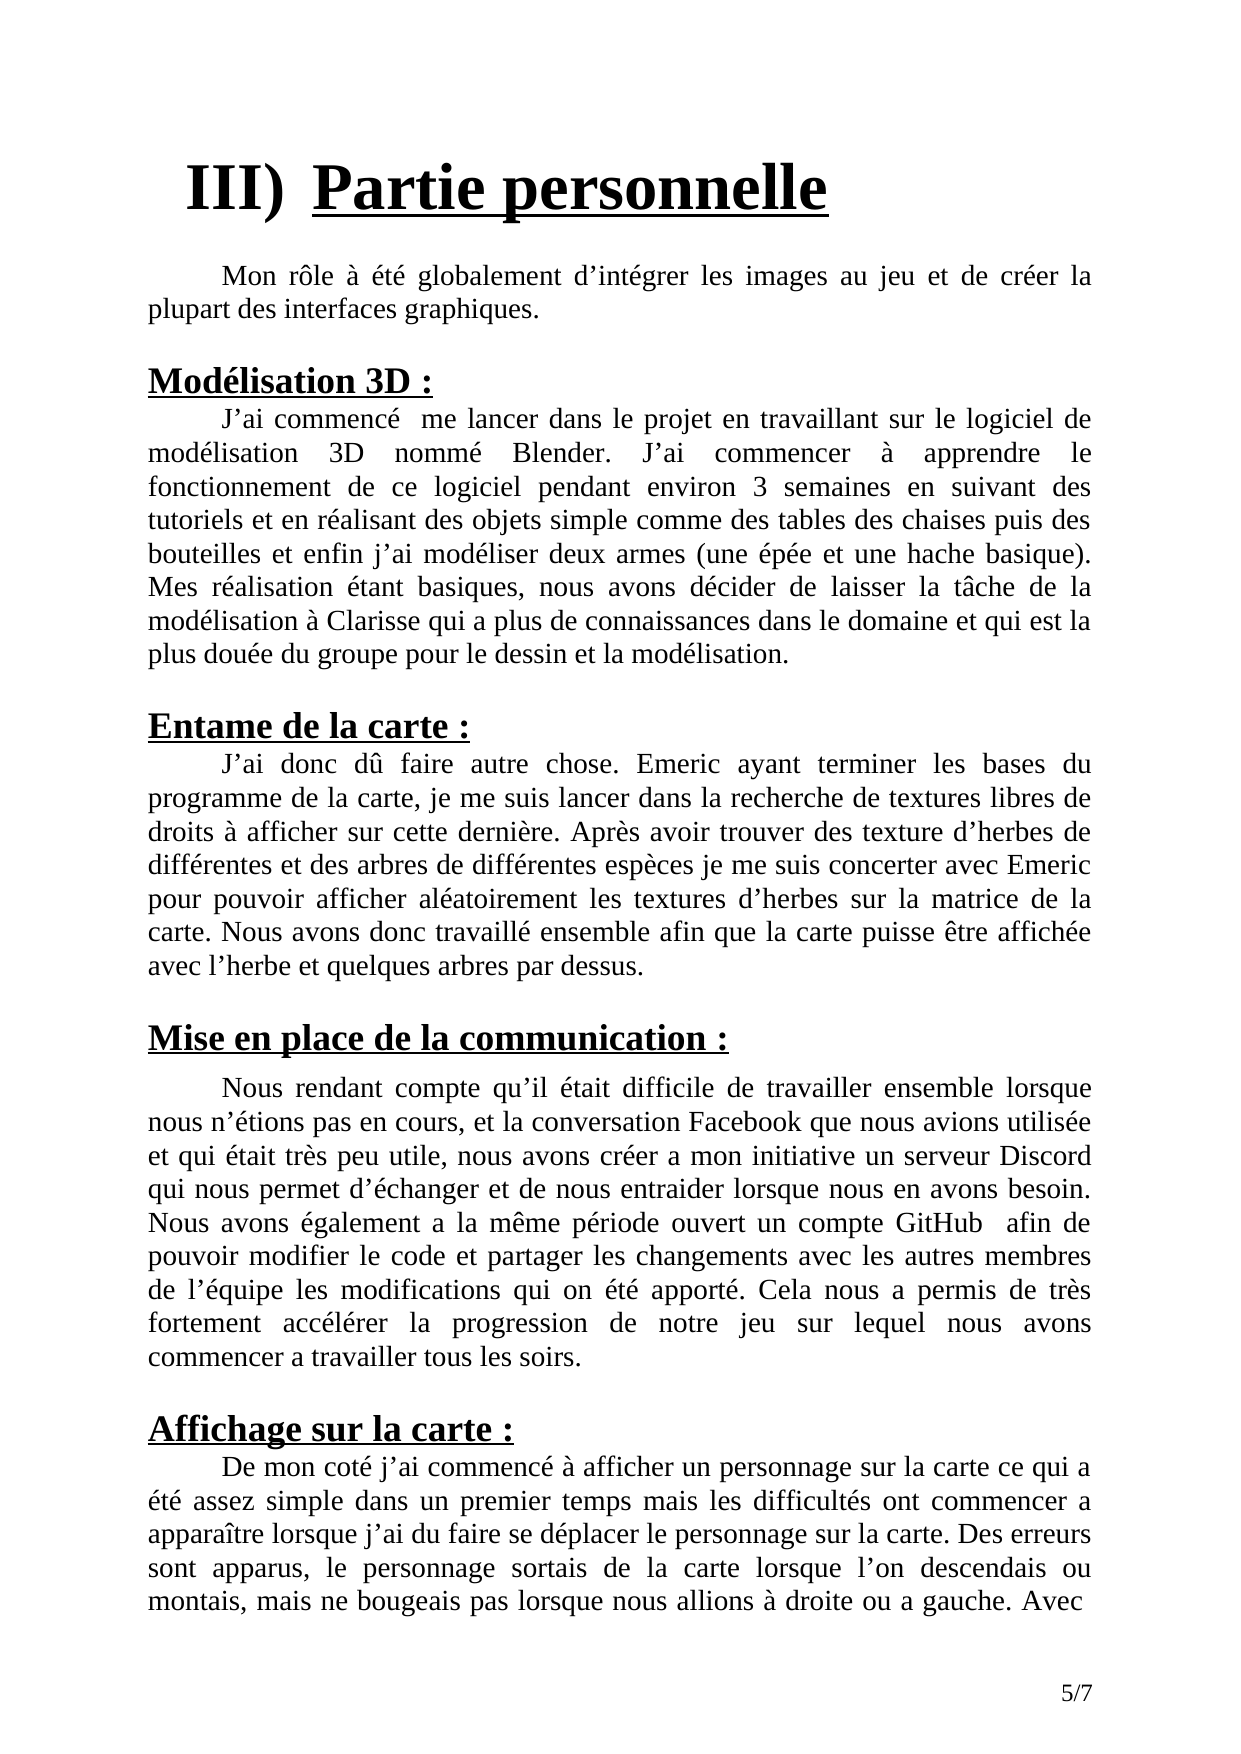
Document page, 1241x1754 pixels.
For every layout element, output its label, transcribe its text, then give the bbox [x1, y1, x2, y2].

text Nous rendant compte qu’il était difficile de travailler ensemble lorsque nous n’étions pas en cours, et la conversation Facebook que nous avions utilisée et qui était très peu utile, nous avons créer a mon initiative un serveur Discord qui nous permet d’échanger et de nous entraider lorsque nous en avons besoin. Nous avons également a la même période ouvert un compte GitHub afin de pouvoir modifier le code et partager les changements avec les autres membres de l’équipe les modifications qui on été apporté. Cela nous a permis de très fortement accélérer la progression de notre jeu sur lequel nous avons commencer a travailler tous les soirs. [148, 1071, 1093, 1372]
text J’ai donc dû faire autre chose. Emeric ayant terminer les bases du programme de la carte, je me suis lancer dans la recherche de textures libres de droits à afficher sur cette dernière. Après avoir trouver des texture d’herbes de différentes et des arbres de différentes espèces je me suis concerter avec Emeric pour pouvoir afficher aléatoirement les textures d’herbes sur la matrice de la carte. Nous avons donc travaillé ensemble afin que la carte puisse être affichée avec l’herbe et quelques arbres par dessus. [148, 747, 1093, 981]
text Mon rôle à été globalement d’intégrer les images au jeu et de créer la plupart des interfaces graphiques. [148, 258, 1093, 325]
text De mon coté j’ai commencé à afficher un personnage sur la carte ce qui a été assez simple dans un premier temps mais les difficultés ont commencer a apparaître lorsque j’ai du faire se déplacer le personnage sur la carte. Des erreurs sont apparus, le personnage sortais de la carte lorsque l’on descendais ou montais, mais ne bougeais pas lorsque nous allions à droite ou a gauche. Avec [148, 1449, 1093, 1617]
text J’ai commencé me lancer dans le projet en travaillant sur le logiciel de modélisation 3D nommé Blender. J’ai commencer à apprendre le fonctionnement de ce logiciel pendant environ 3 semaines en suivant des tutoriels et en réalisant des objets simple comme des tables des chaises puis des bouteilles et enfin j’ai modéliser deux armes (une épée et une hache basique). Mes réalisation étant basiques, nous avons décider de laisser la tâche de la modélisation à Clarisse qui a plus de connaissances dans le domaine et qui est la plus douée du groupe pour le dessin et la modélisation. [148, 402, 1093, 670]
text Modélisation 3D : [148, 358, 1093, 402]
text Entame de la carte : [148, 703, 1093, 747]
text Mise en place de la communication : [148, 1015, 1093, 1058]
text Affichage sur la carte : [148, 1406, 1093, 1449]
list Partie personnelle [185, 148, 1093, 224]
